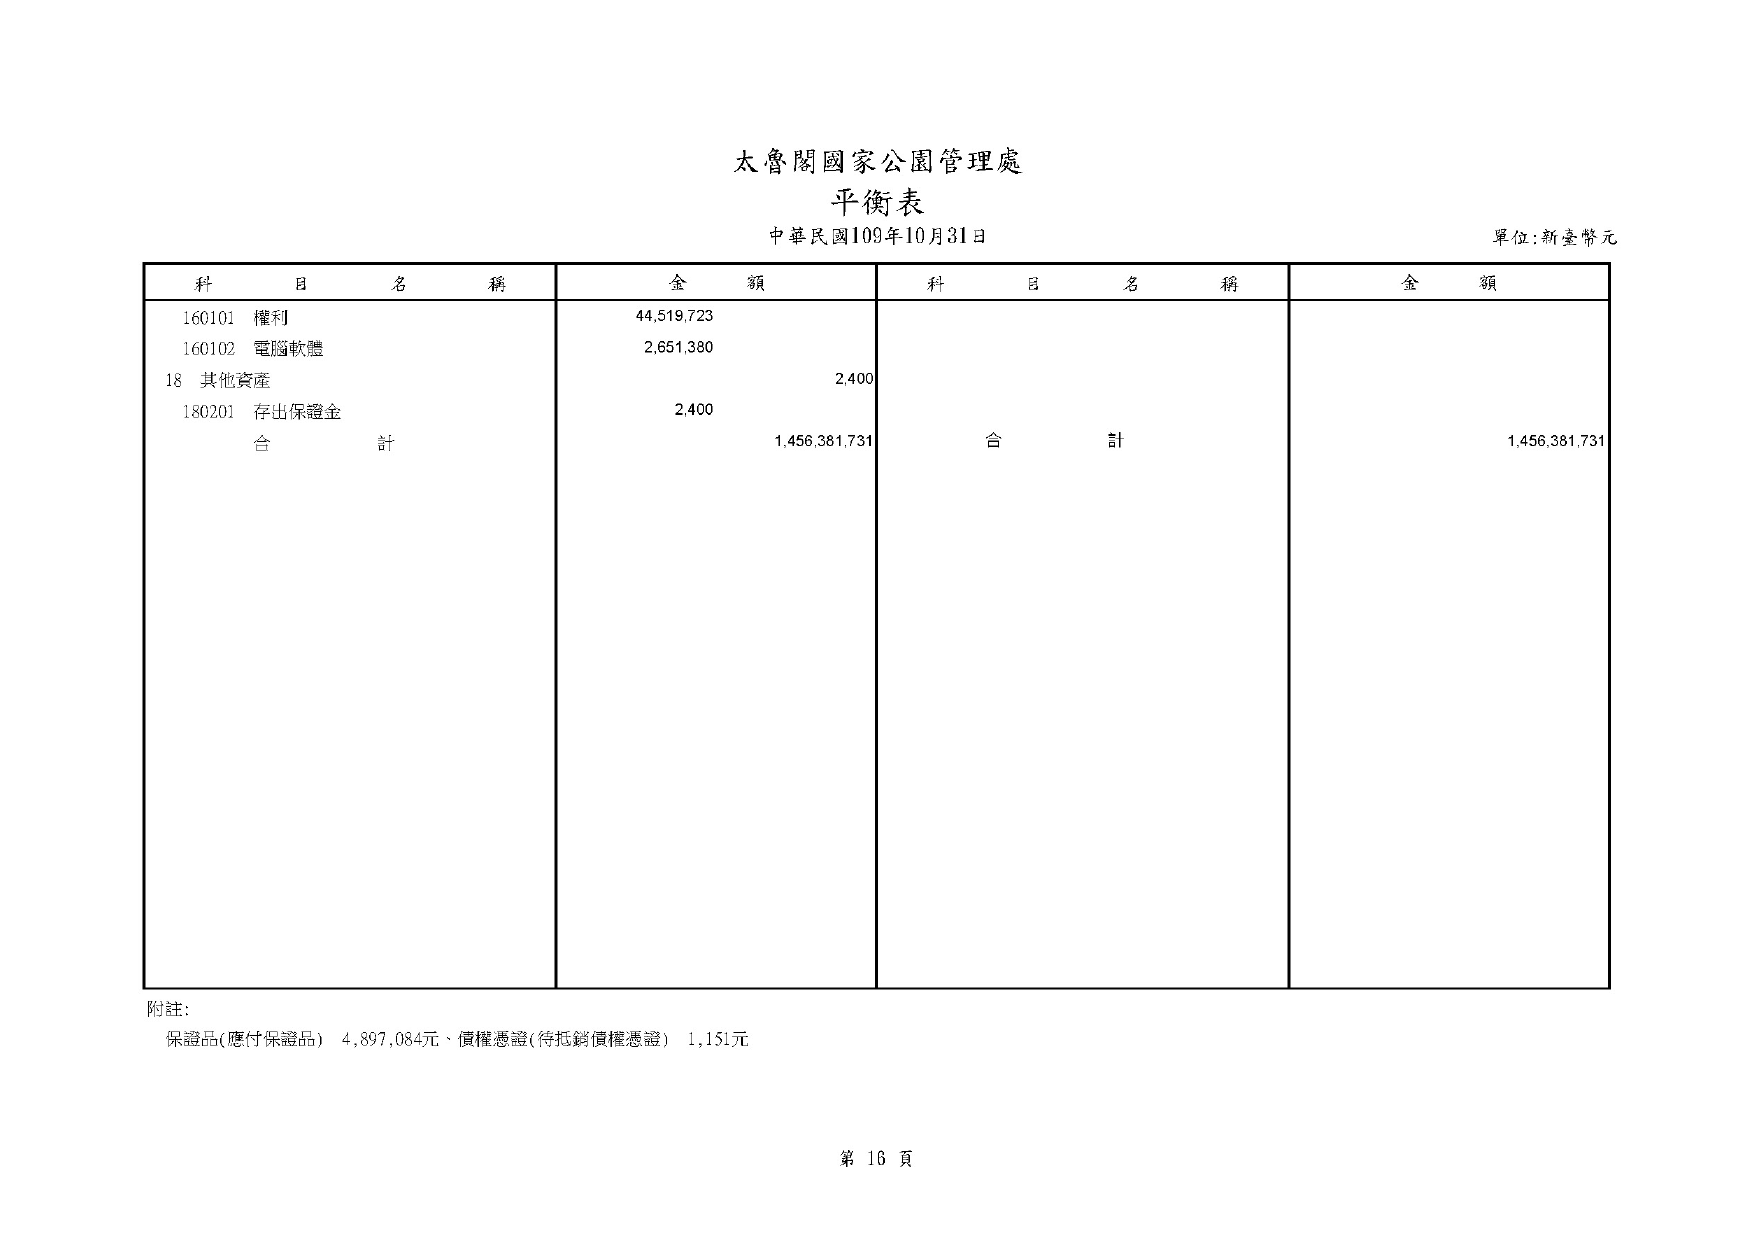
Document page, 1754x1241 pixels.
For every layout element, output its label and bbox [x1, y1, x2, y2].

picture [59, 59, 1695, 1216]
